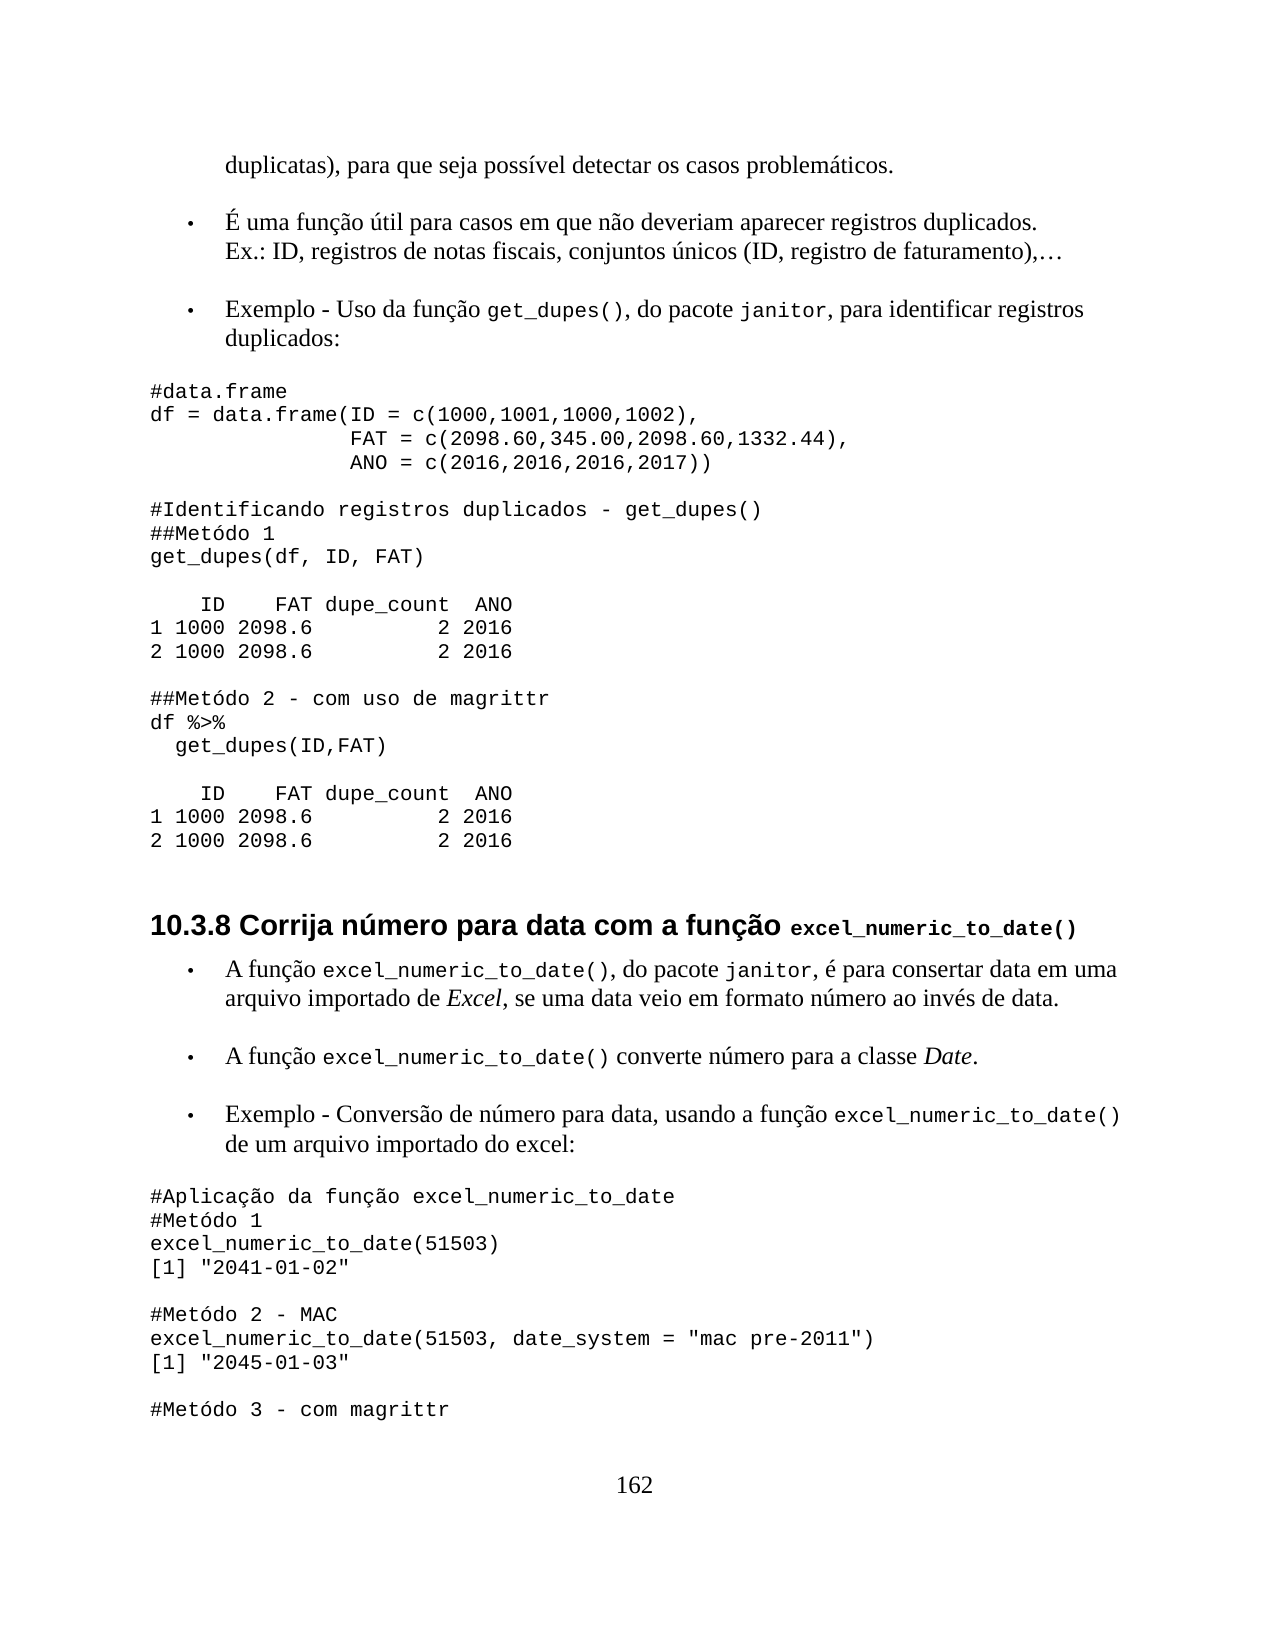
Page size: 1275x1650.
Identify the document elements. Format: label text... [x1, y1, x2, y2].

text #Metódo 2 - MAC [150, 1304, 1125, 1328]
text #Aplicação da função excel_numeric_to_date [150, 1186, 1125, 1210]
text 2 1000 2098.6 2 2016 [150, 641, 1125, 664]
list duplicatas), para que seja possível detectar os casos problemáticos. [187, 150, 1125, 207]
text #data.frame [150, 381, 1125, 404]
text ##Metódo 1 [150, 523, 1125, 546]
text excel_numeric_to_date(51503, date_system = "mac pre-2011") [150, 1328, 1125, 1352]
text df = data.frame(ID = c(1000,1001,1000,1002), [150, 404, 1125, 428]
list A função excel_numeric_to_date() converte número para a classe Date. [187, 1041, 1125, 1099]
list Exemplo - Conversão de número para data, usando a função excel_numeric_to_date() de um arquivo importado do excel: [187, 1099, 1125, 1186]
list A função excel_numeric_to_date(), do pacote janitor, é para consertar data em uma arquivo importado de Excel, se uma data veio em formato número ao invés de data. [187, 954, 1125, 1041]
text ID FAT dupe_count ANO [150, 594, 1125, 617]
text df %>% [150, 712, 1125, 736]
text #Metódo 3 - com magrittr [150, 1399, 1125, 1423]
text get_dupes(ID,FAT) [150, 736, 1125, 759]
text #Metódo 1 [150, 1210, 1125, 1233]
text [1] "2045-01-03" [150, 1352, 1125, 1375]
text ANO = c(2016,2016,2016,2017)) [150, 452, 1125, 475]
text #Identificando registros duplicados - get_dupes() [150, 499, 1125, 523]
text FAT = c(2098.60,345.00,2098.60,1332.44), [150, 428, 1125, 452]
text ##Metódo 2 - com uso de magrittr [150, 688, 1125, 712]
text get_dupes(df, ID, FAT) [150, 546, 1125, 570]
text [1] "2041-01-02" [150, 1257, 1125, 1281]
text ID FAT dupe_count ANO [150, 783, 1125, 806]
text 1 1000 2098.6 2 2016 [150, 617, 1125, 641]
text 2 1000 2098.6 2 2016 [150, 830, 1125, 854]
text 1 1000 2098.6 2 2016 [150, 806, 1125, 830]
list É uma função útil para casos em que não deveriam aparecer registros duplicados. Ex.: ID, registros de notas fiscais, conjuntos únicos (ID, registro de faturamento),… [187, 207, 1125, 294]
subtitle 10.3.8 Corrija número para data com a função excel_numeric_to_date() [150, 907, 1125, 941]
text excel_numeric_to_date(51503) [150, 1233, 1125, 1257]
list Exemplo - Uso da função get_dupes(), do pacote janitor, para identificar registros duplicados: [187, 294, 1125, 381]
